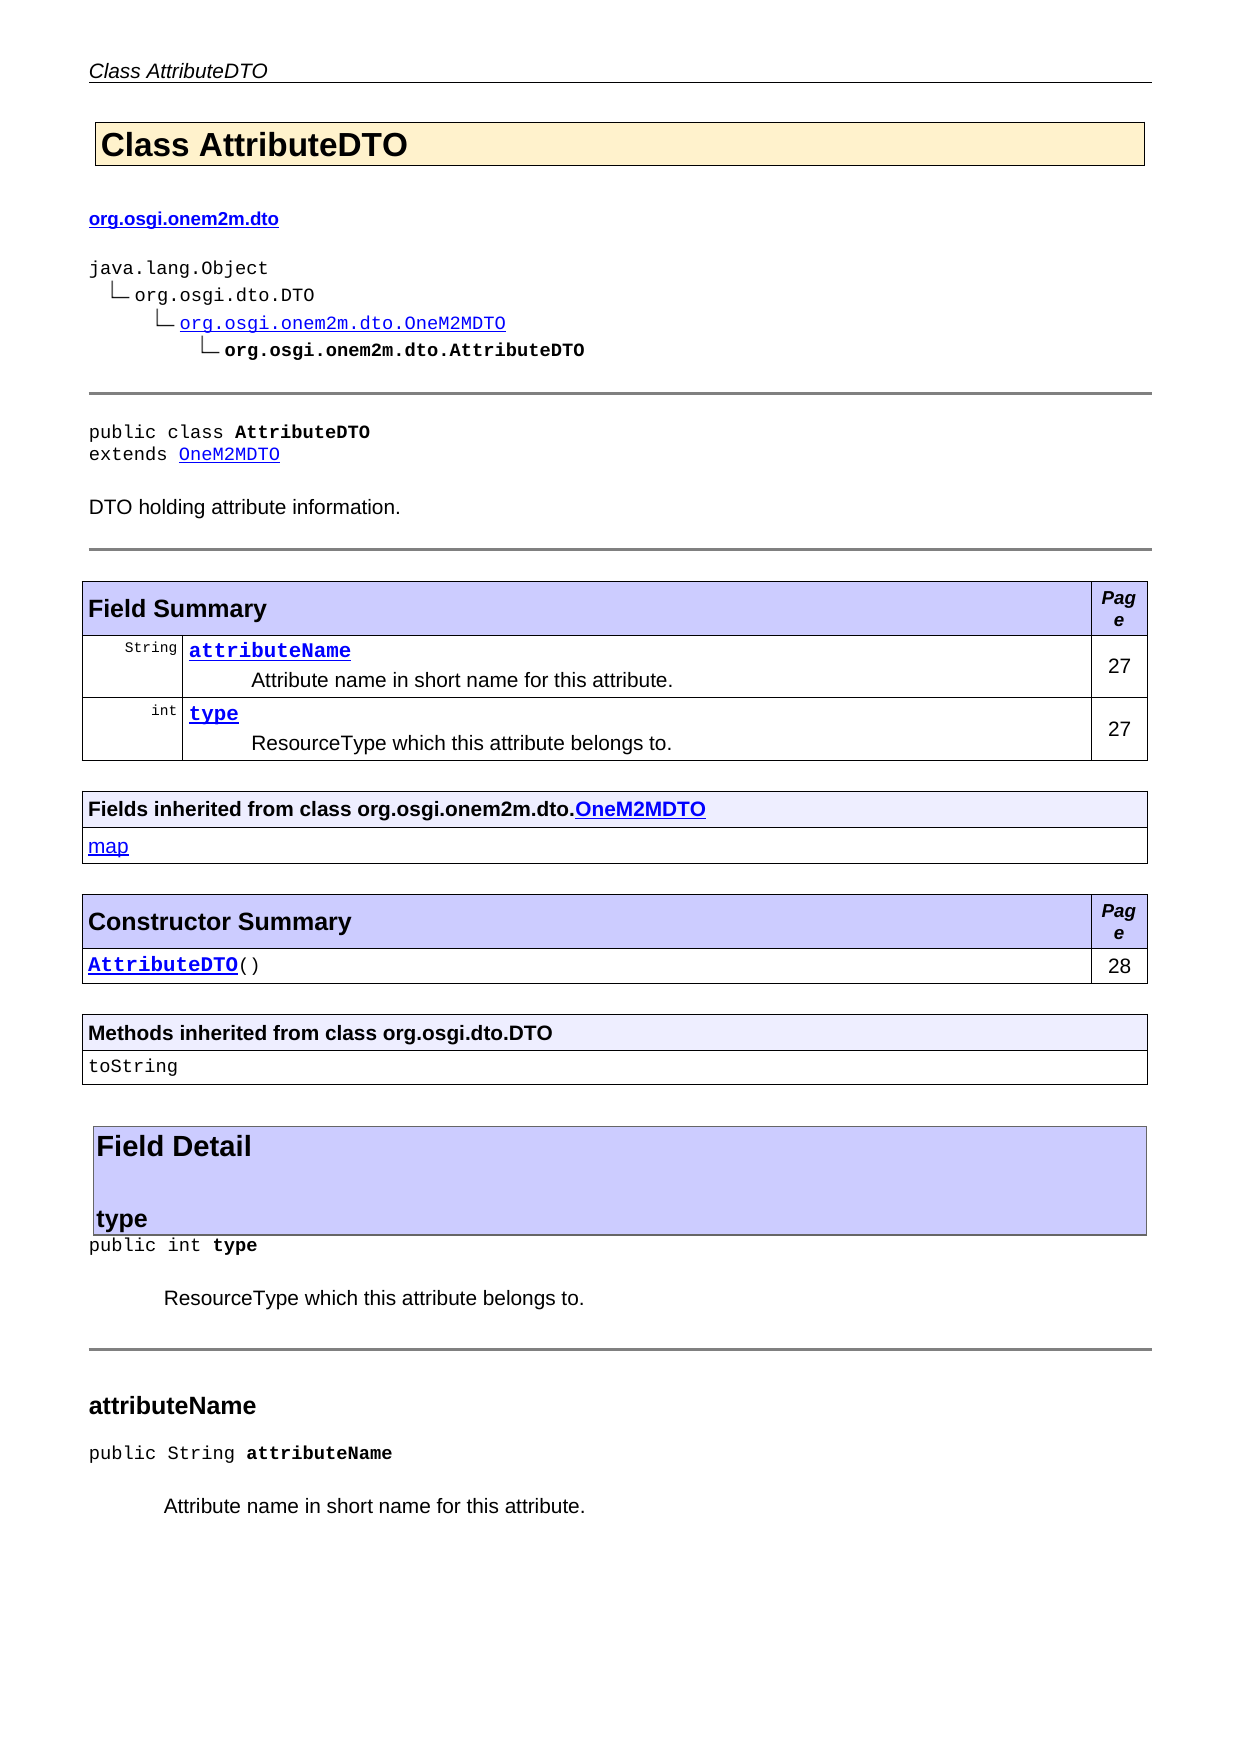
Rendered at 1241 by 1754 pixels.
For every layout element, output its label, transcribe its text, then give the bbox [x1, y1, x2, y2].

subtitle Class AttributeDTO [96, 123, 1144, 165]
table_cell int [83, 698, 182, 759]
table_header Constructor Summary [83, 895, 1091, 948]
table_cell AttributeDTO() [83, 949, 1091, 983]
text org.osgi.dto.DTO [88, 280, 1152, 307]
table_header Field Summary [83, 582, 1091, 635]
table_header Methods inherited from class org.osgi.dto.DTO [83, 1015, 1147, 1050]
table_cell type ResourceType which this attribute belongs to. [183, 698, 1091, 759]
subtitle Field Detail [94, 1127, 1146, 1162]
table_cell 27 [1092, 636, 1147, 697]
subtitle attributeName [88, 1388, 1152, 1420]
table_header Fields inherited from class org.osgi.onem2m.dto.OneM2MDTO [83, 792, 1147, 827]
table_cell attributeName Attribute name in short name for this attribute. [183, 636, 1091, 697]
text ResourceType which this attribute belongs to. [163, 1286, 1152, 1310]
subtitle type [94, 1201, 1146, 1234]
picture [201, 335, 225, 357]
text public int type [88, 1236, 1152, 1257]
table_cell 28 [1092, 949, 1147, 983]
table_cell 27 [1092, 698, 1147, 759]
text DTO holding attribute information. [88, 495, 1152, 519]
text java.lang.Object [88, 259, 1152, 280]
text Attribute name in short name for this attribute. [163, 1494, 1152, 1518]
table_header Page [1092, 582, 1147, 635]
table_cell toString [83, 1051, 1147, 1083]
table_cell String [83, 636, 182, 697]
text org.osgi.onem2m.dto.AttributeDTO [88, 335, 1152, 362]
picture [111, 280, 135, 302]
picture [156, 307, 180, 330]
text public String attributeName [88, 1444, 1152, 1465]
table_header Page [1092, 895, 1147, 948]
text org.osgi.onem2m.dto [88, 208, 1152, 229]
text public class AttributeDTO [88, 423, 1152, 444]
text extends OneM2MDTO [88, 444, 1152, 466]
text org.osgi.onem2m.dto.OneM2MDTO [88, 307, 1152, 335]
table_cell map [83, 828, 1147, 863]
